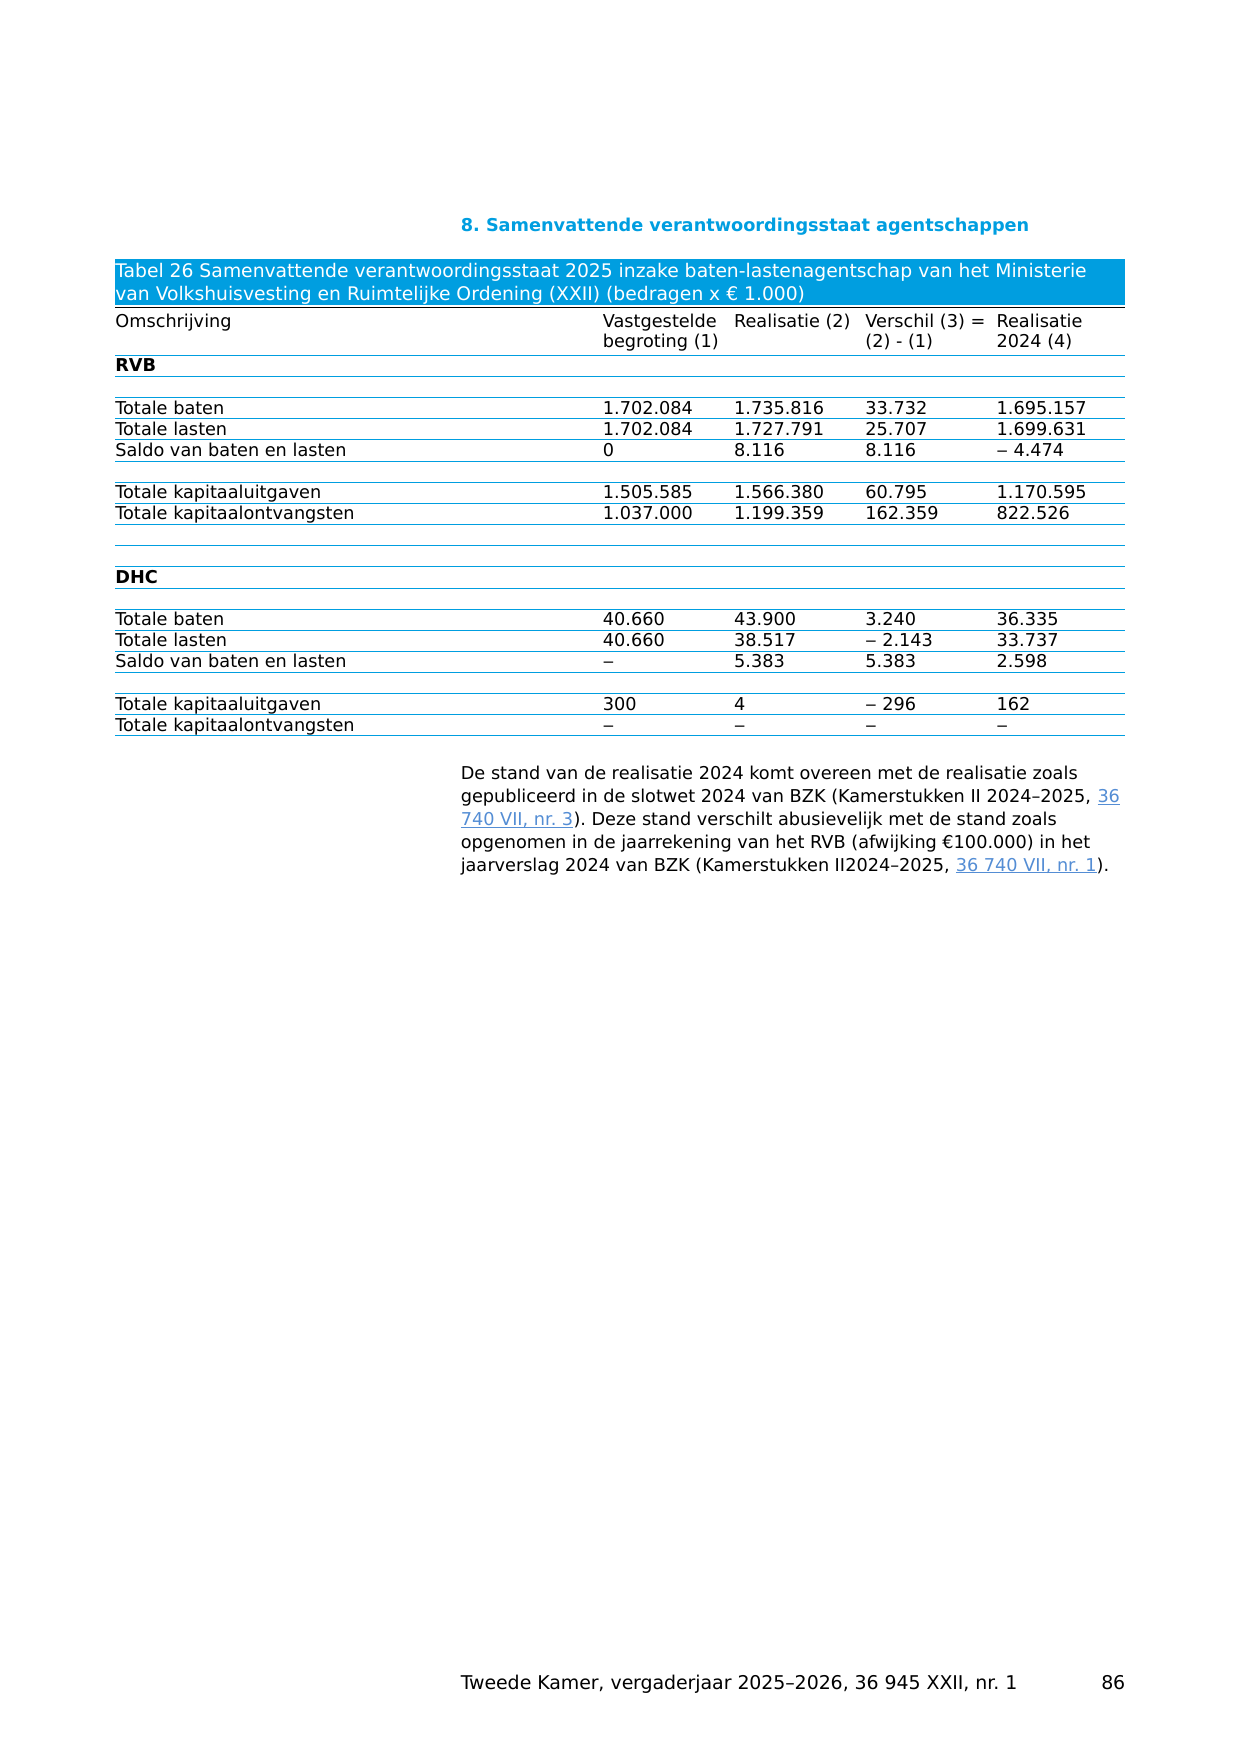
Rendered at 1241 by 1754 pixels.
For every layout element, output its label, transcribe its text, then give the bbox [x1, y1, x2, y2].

table_cell [600, 673, 731, 693]
table_cell 60.795 [862, 483, 993, 503]
table_cell Saldo van baten en lasten [115, 652, 600, 672]
table_cell Verschil (3) = (2) - (1) [862, 308, 993, 355]
table_cell 1.695.157 [994, 398, 1125, 418]
table_cell 1.735.816 [731, 398, 862, 418]
table_cell [731, 462, 862, 482]
table_cell 38.517 [731, 631, 862, 651]
table_cell RVB [115, 356, 600, 376]
table_cell Totale kapitaalontvangsten [115, 715, 600, 735]
table_cell 40.660 [600, 610, 731, 630]
table_cell 1.702.084 [600, 419, 731, 439]
table_cell [600, 546, 731, 566]
table_cell [600, 356, 731, 376]
table_cell Totale lasten [115, 631, 600, 651]
table_cell Totale baten [115, 610, 600, 630]
table_cell Totale lasten [115, 419, 600, 439]
table_cell 1.699.631 [994, 419, 1125, 439]
text De stand van de realisatie 2024 komt overeen met de realisatie zoals gepubliceerd in de slotwet 2024 van BZK (Kamerstukken II 2024–2025, 36 740 VII, nr. 3). Deze stand verschilt abusievelijk met de stand zoals opgenomen in de jaarrekening van het RVB (afwijking €100.000) in het jaarverslag 2024 van BZK (Kamerstukken II2024–2025, 36 740 VII, nr. 1). [461, 761, 1125, 876]
table_cell ‒ [994, 715, 1125, 735]
table_cell 5.383 [731, 652, 862, 672]
table_cell [600, 589, 731, 608]
table_cell 33.732 [862, 398, 993, 418]
table_cell [994, 525, 1125, 545]
table_cell Omschrijving [115, 308, 600, 355]
table_cell ‒ 296 [862, 694, 993, 714]
table_cell [862, 525, 993, 545]
table_cell 5.383 [862, 652, 993, 672]
table_cell Vastgestelde begroting (1) [600, 308, 731, 355]
table_cell [994, 356, 1125, 376]
table_cell [115, 377, 600, 397]
table_cell ‒ [600, 715, 731, 735]
table_cell 1.170.595 [994, 483, 1125, 503]
table_cell Totale kapitaaluitgaven [115, 694, 600, 714]
table_cell [862, 377, 993, 397]
table_cell [731, 673, 862, 693]
table_cell [600, 462, 731, 482]
table_cell [862, 356, 993, 376]
table_cell [731, 525, 862, 545]
table_cell [862, 462, 993, 482]
table_cell Realisatie 2024 (4) [994, 308, 1125, 355]
table_cell [600, 525, 731, 545]
table_cell [994, 377, 1125, 397]
table_cell [862, 546, 993, 566]
table_cell Saldo van baten en lasten [115, 440, 600, 461]
table_cell [731, 546, 862, 566]
table_cell 3.240 [862, 610, 993, 630]
table_cell [115, 525, 600, 545]
table_cell 33.737 [994, 631, 1125, 651]
table_cell 1.037.000 [600, 504, 731, 524]
table_cell [862, 589, 993, 608]
table_cell 162.359 [862, 504, 993, 524]
table_cell 1.566.380 [731, 483, 862, 503]
table_cell 43.900 [731, 610, 862, 630]
table_cell [994, 567, 1125, 587]
title 8. Samenvattende verantwoordingsstaat agentschappen [461, 213, 1125, 236]
table_cell Totale baten [115, 398, 600, 418]
table_cell [862, 567, 993, 587]
table_cell [994, 462, 1125, 482]
table_cell 1.702.084 [600, 398, 731, 418]
table_cell [731, 589, 862, 608]
table_cell DHC [115, 567, 600, 587]
table_cell ‒ 2.143 [862, 631, 993, 651]
table_cell 4 [731, 694, 862, 714]
table_cell 300 [600, 694, 731, 714]
table_cell 0 [600, 440, 731, 461]
table_cell Totale kapitaalontvangsten [115, 504, 600, 524]
table_cell 8.116 [731, 440, 862, 461]
table_cell 1.199.359 [731, 504, 862, 524]
table_cell [994, 673, 1125, 693]
table_cell 36.335 [994, 610, 1125, 630]
table_cell [600, 567, 731, 587]
table_cell 25.707 [862, 419, 993, 439]
table_cell ‒ [600, 652, 731, 672]
table_cell [600, 377, 731, 397]
table_cell [731, 356, 862, 376]
table_cell [862, 673, 993, 693]
table_cell Realisatie (2) [731, 308, 862, 355]
table_cell 162 [994, 694, 1125, 714]
table_cell [731, 377, 862, 397]
table_cell 1.727.791 [731, 419, 862, 439]
table_cell 40.660 [600, 631, 731, 651]
table_cell 822.526 [994, 504, 1125, 524]
table_cell [731, 567, 862, 587]
table_cell ‒ [862, 715, 993, 735]
table_cell [994, 546, 1125, 566]
table_cell 8.116 [862, 440, 993, 461]
table_cell ‒ [731, 715, 862, 735]
table_cell [115, 673, 600, 693]
table_cell [115, 589, 600, 608]
table_cell 1.505.585 [600, 483, 731, 503]
table_cell Totale kapitaaluitgaven [115, 483, 600, 503]
table_cell [115, 462, 600, 482]
table_cell [115, 546, 600, 566]
table_cell ‒ 4.474 [994, 440, 1125, 461]
table_cell 2.598 [994, 652, 1125, 672]
table_cell [994, 589, 1125, 608]
